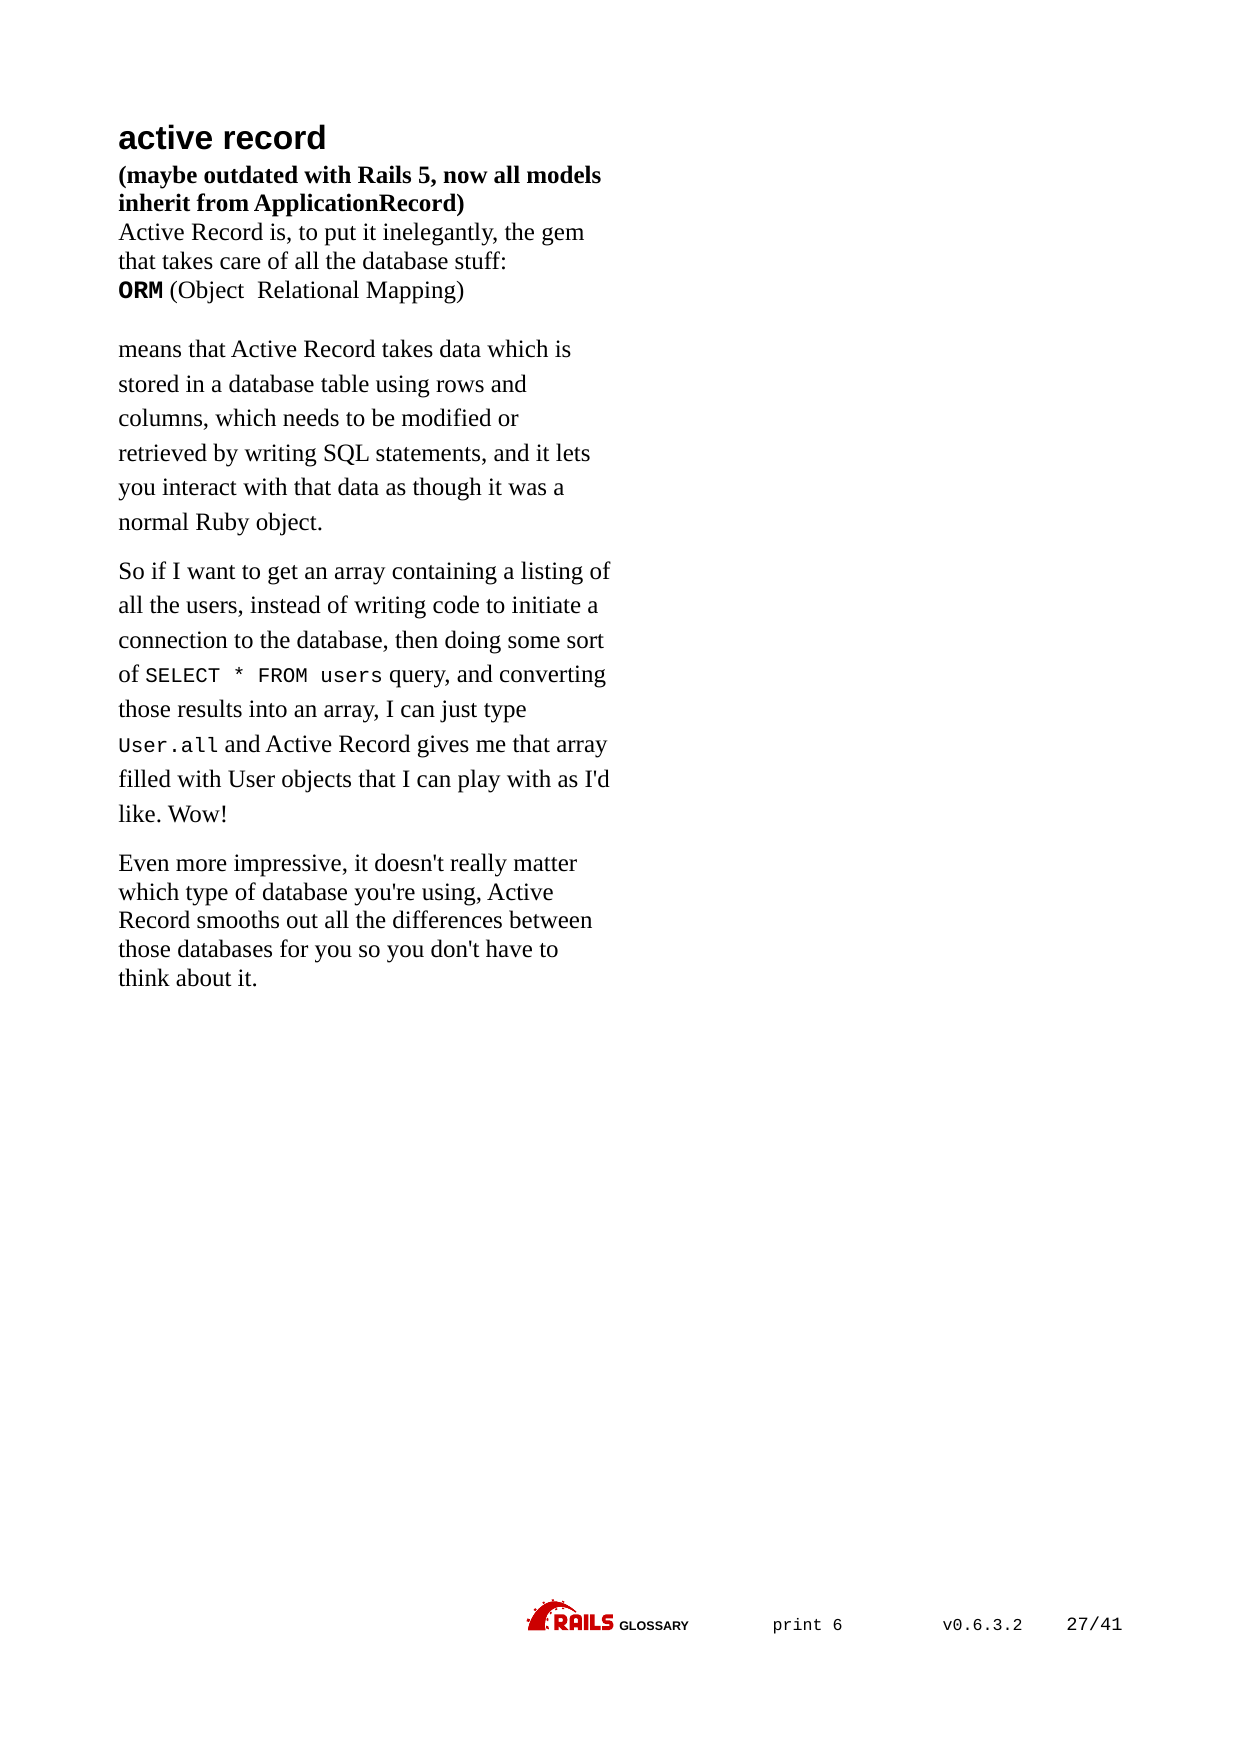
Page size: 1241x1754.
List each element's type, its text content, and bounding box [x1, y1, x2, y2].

text means that Active Record takes data which is stored in a database table using rows and columns, which needs to be modified or retrieved by writing SQL statements, and it lets you interact with that data as though it was a normal Ruby object. [118, 334, 611, 535]
text ORM (Object Relational Mapping) [118, 275, 611, 306]
text Active Record is, to put it inelegantly, the gem that takes care of all the database stuff: [118, 217, 611, 275]
subtitle active record [118, 118, 611, 157]
text So if I want to get an array containing a listing of all the users, instead of writing code to initiate a connection to the database, then doing some sort of SELECT * FROM users query, and converting those results into an array, I can just type User.all and Active Record gives me that array filled with User objects that I can play with as I'd like. Wow! [118, 556, 611, 827]
text Even more impressive, it doesn't really matter which type of database you're using, Active Record smooths out all the differences between those databases for you so you don't have to think about it. [118, 848, 611, 992]
text (maybe outdated with Rails 5, now all models inherit from ApplicationRecord) [118, 160, 611, 217]
